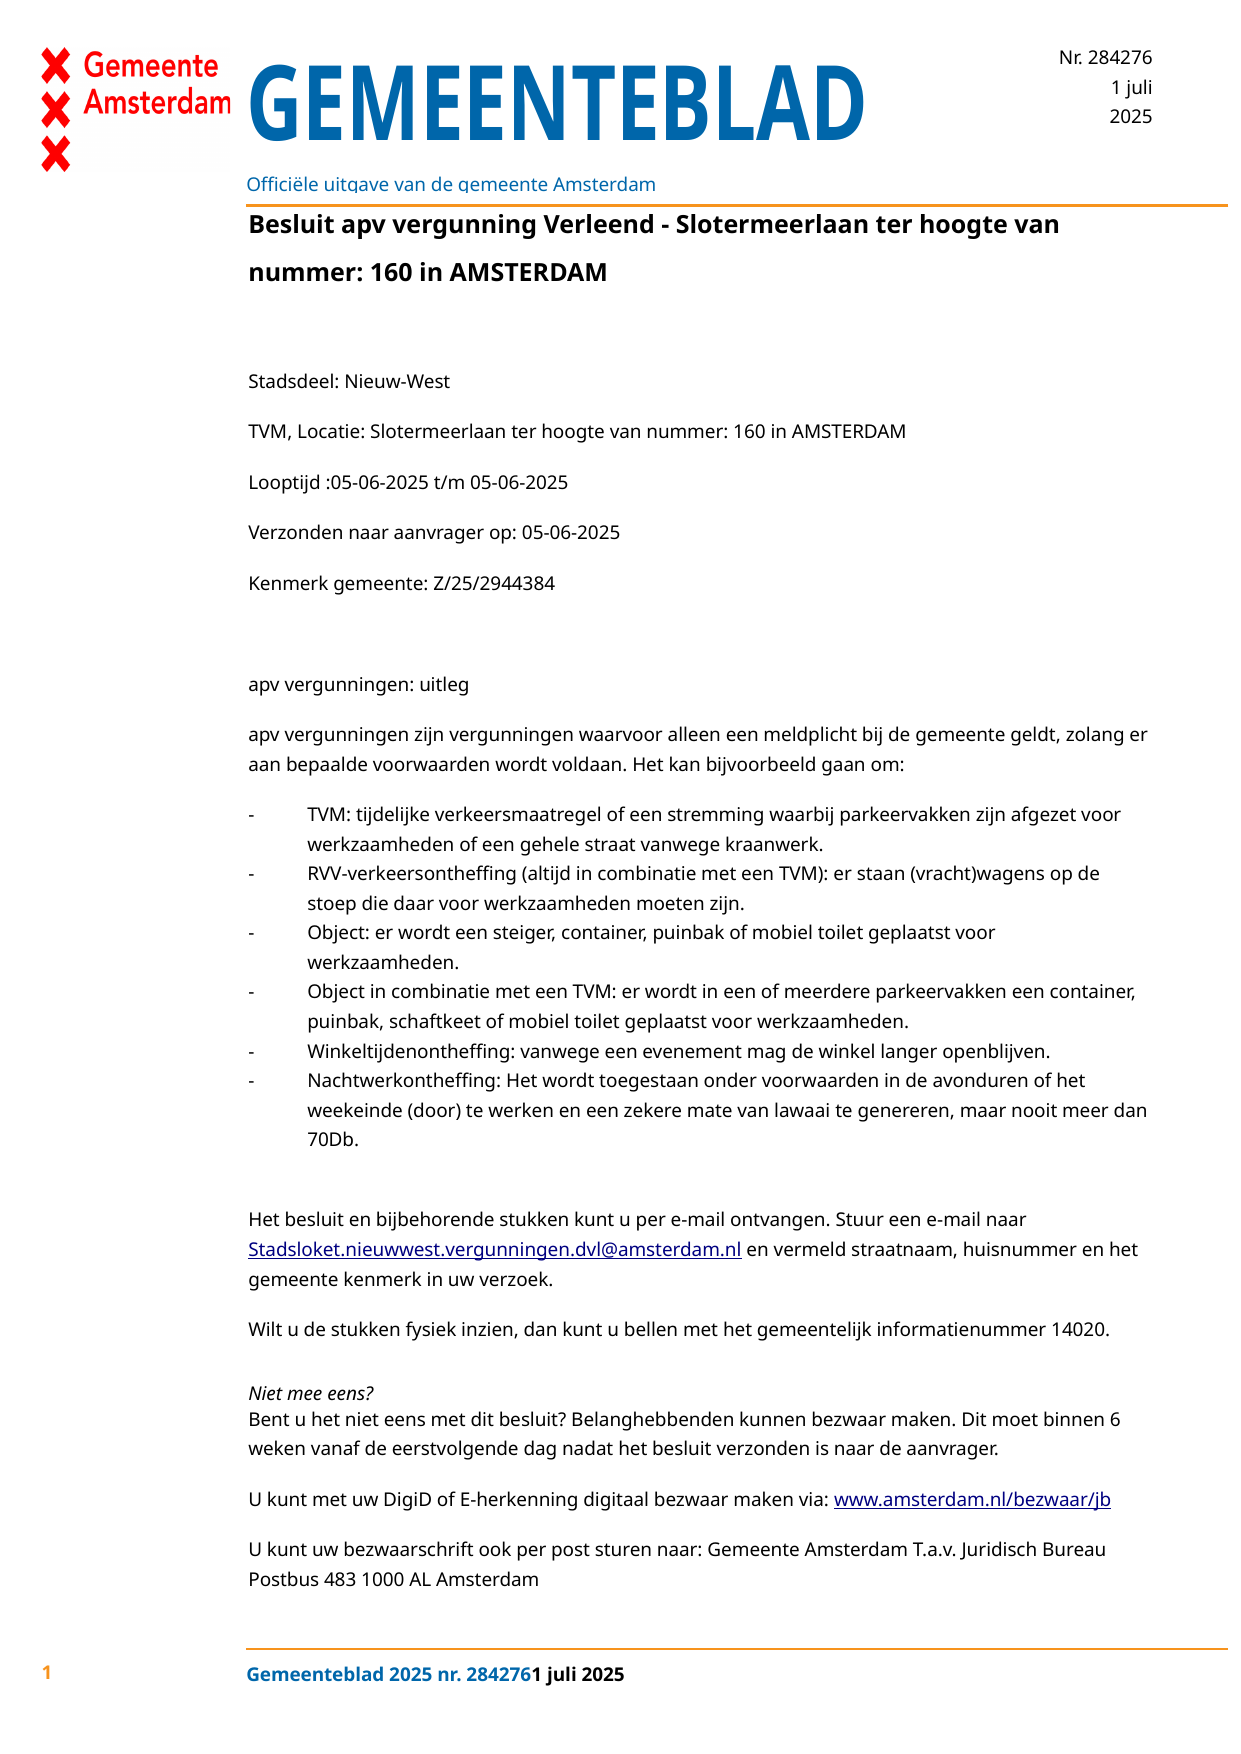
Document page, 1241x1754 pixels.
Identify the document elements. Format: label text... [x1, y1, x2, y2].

list Nachtwerkontheffing: Het wordt toegestaan onder voorwaarden in de avonduren of het weekeinde (door) te werken en een zekere mate van lawaai te genereren, maar nooit meer dan 70Db. [248, 1067, 1152, 1152]
text U kunt uw bezwaarschrift ook per post sturen naar: Gemeente Amsterdam T.a.v. Juridisch Bureau Postbus 483 1000 AL Amsterdam [248, 1536, 1152, 1592]
text Verzonden naar aanvrager op: 05-06-2025 [248, 519, 1152, 545]
text U kunt met uw DigiD of E-herkenning digitaal bezwaar maken via: www.amsterdam.nl/bezwaar/jb [248, 1486, 1152, 1512]
list TVM: tijdelijke verkeersmaatregel of een stremming waarbij parkeervakken zijn afgezet voor werkzaamheden of een gehele straat vanwege kraanwerk. [248, 801, 1152, 857]
text Niet mee eens? [248, 1380, 1152, 1406]
picture [41, 47, 231, 172]
text Looptijd :05-06-2025 t/m 05-06-2025 [248, 469, 1152, 495]
text Bent u het niet eens met dit besluit? Belanghebbenden kunnen bezwaar maken. Dit moet binnen 6 weken vanaf de eerstvolgende dag nadat het besluit verzonden is naar de aanvrager. [248, 1406, 1152, 1461]
list Object: er wordt een steiger, container, puinbak of mobiel toilet geplaatst voor werkzaamheden. [248, 919, 1152, 975]
text apv vergunningen zijn vergunningen waarvoor alleen een meldplicht bij de gemeente geldt, zolang er aan bepaalde voorwaarden wordt voldaan. Het kan bijvoorbeeld gaan om: [248, 721, 1152, 777]
text Stadsdeel: Nieuw-West [248, 368, 1152, 394]
text Kenmerk gemeente: Z/25/2944384 [248, 570, 1152, 596]
list RVV-verkeersontheffing (altijd in combinatie met een TVM): er staan (vracht)wagens op de stoep die daar voor werkzaamheden moeten zijn. [248, 860, 1152, 916]
list Winkeltijdenontheffing: vanwege een evenement mag de winkel langer openblijven. [248, 1038, 1152, 1064]
text apv vergunningen: uitleg [248, 671, 1152, 697]
text TVM, Locatie: Slotermeerlaan ter hoogte van nummer: 160 in AMSTERDAM [248, 419, 1152, 444]
text Besluit apv vergunning Verleend - Slotermeerlaan ter hoogte van nummer: 160 in AMSTERDAM [248, 207, 1152, 288]
list Object in combinatie met een TVM: er wordt in een of meerdere parkeervakken een container, puinbak, schaftkeet of mobiel toilet geplaatst voor werkzaamheden. [248, 979, 1152, 1034]
text Het besluit en bijbehorende stukken kunt u per e-mail ontvangen. Stuur een e-mail naar Stadsloket.nieuwwest.vergunningen.dvl@amsterdam.nl en vermeld straatnaam, huisnummer en het gemeente kenmerk in uw verzoek. [248, 1207, 1152, 1292]
text Wilt u de stukken fysiek inzien, dan kunt u bellen met het gemeentelijk informatienummer 14020. [248, 1316, 1152, 1342]
